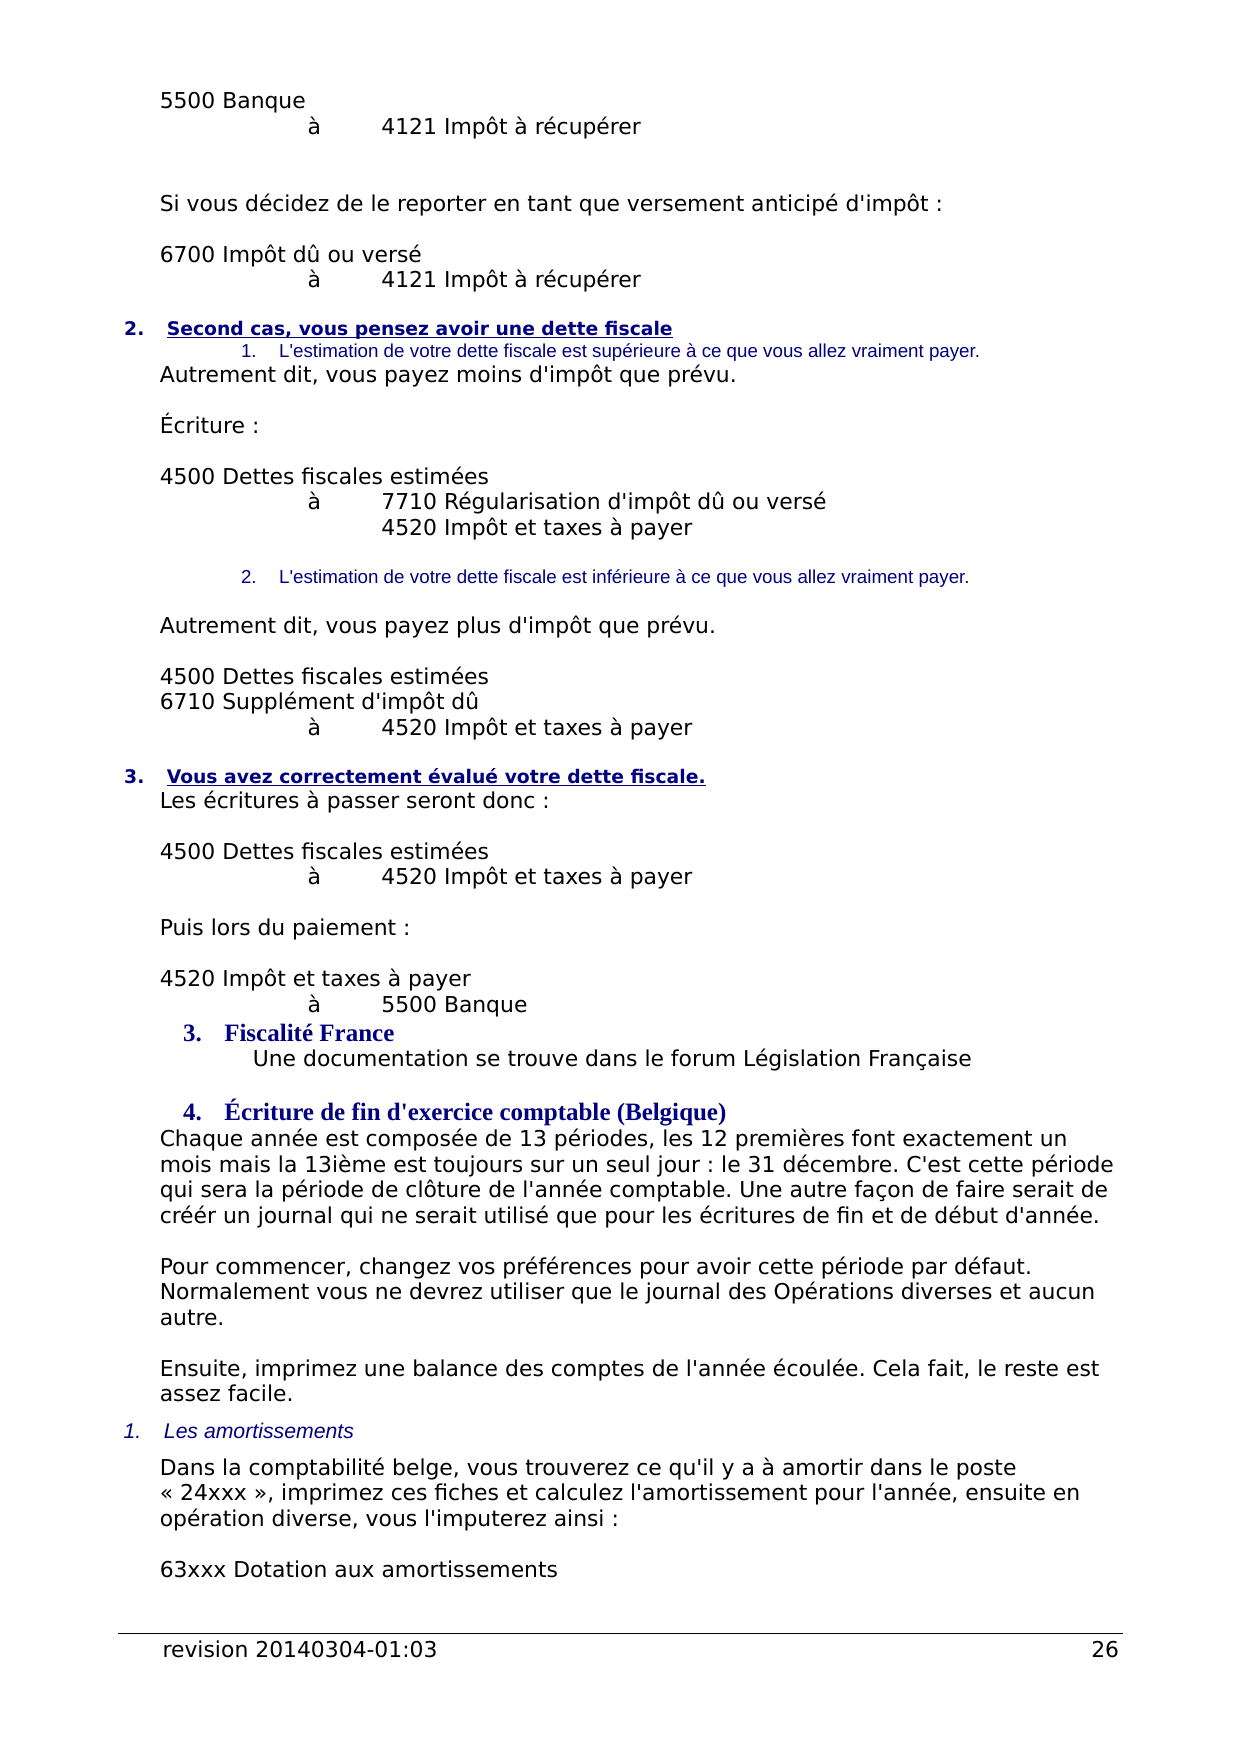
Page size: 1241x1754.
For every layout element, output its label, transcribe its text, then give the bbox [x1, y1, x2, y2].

text Puis lors du paiement : [159, 916, 1123, 941]
subtitle Second cas, vous pensez avoir une dette fiscale [117, 318, 1123, 340]
text Autrement dit, vous payez plus d'impôt que prévu. [159, 613, 1123, 638]
text à 4520 Impôt et taxes à payer [159, 864, 1123, 890]
text à 4121 Impôt à récupérer [159, 114, 1123, 139]
text Chaque année est composée de 13 périodes, les 12 premières font exactement un mois mais la 13ième est toujours sur un seul jour : le 31 décembre. C'est cette période qui sera la période de clôture de l'année comptable. Une autre façon de faire serait de créér un journal qui ne serait utilisé que pour les écritures de fin et de début d'année. [159, 1126, 1123, 1228]
subtitle Écriture de fin d'exercice comptable (Belgique) [177, 1097, 1123, 1126]
text 6710 Supplément d'impôt dû [159, 689, 1123, 715]
subtitle Fiscalité France [177, 1018, 1123, 1046]
text Autrement dit, vous payez moins d'impôt que prévu. [159, 362, 1123, 387]
text Ensuite, imprimez une balance des comptes de l'année écoulée. Cela fait, le reste est assez facile. [159, 1356, 1123, 1407]
text 4500 Dettes fiscales estimées [159, 839, 1123, 864]
text 5500 Banque [159, 88, 1123, 114]
text Pour commencer, changez vos préférences pour avoir cette période par défaut. Normalement vous ne devrez utiliser que le journal des Opérations diverses et aucun autre. [159, 1254, 1123, 1330]
subtitle L'estimation de votre dette fiscale est supérieure à ce que vous allez vraiment payer. [236, 340, 1123, 362]
text à 5500 Banque [159, 992, 1123, 1018]
text à 7710 Régularisation d'impôt dû ou versé [159, 489, 1123, 515]
text Si vous décidez de le reporter en tant que versement anticipé d'impôt : [159, 191, 1123, 216]
subtitle Les amortissements [117, 1419, 1123, 1443]
text 63xxx Dotation aux amortissements [159, 1557, 1123, 1582]
text Les écritures à passer seront donc : [159, 788, 1123, 813]
text Dans la comptabilité belge, vous trouverez ce qu'il y a à amortir dans le poste « 24xxx », imprimez ces fiches et calculez l'amortissement pour l'année, ensuite en opération diverse, vous l'imputerez ainsi : [159, 1455, 1123, 1531]
text 6700 Impôt dû ou versé [159, 242, 1123, 267]
text Une documentation se trouve dans le forum Législation Française [159, 1046, 1123, 1072]
text 4500 Dettes fiscales estimées [159, 464, 1123, 489]
subtitle L'estimation de votre dette fiscale est inférieure à ce que vous allez vraiment payer. [236, 566, 1123, 587]
text à 4520 Impôt et taxes à payer [159, 715, 1123, 741]
subtitle Vous avez correctement évalué votre dette fiscale. [117, 766, 1123, 788]
text à 4121 Impôt à récupérer [159, 267, 1123, 293]
text Écriture : [159, 413, 1123, 438]
text 4520 Impôt et taxes à payer [159, 967, 1123, 992]
text 4520 Impôt et taxes à payer [159, 515, 1123, 540]
text 4500 Dettes fiscales estimées [159, 664, 1123, 689]
